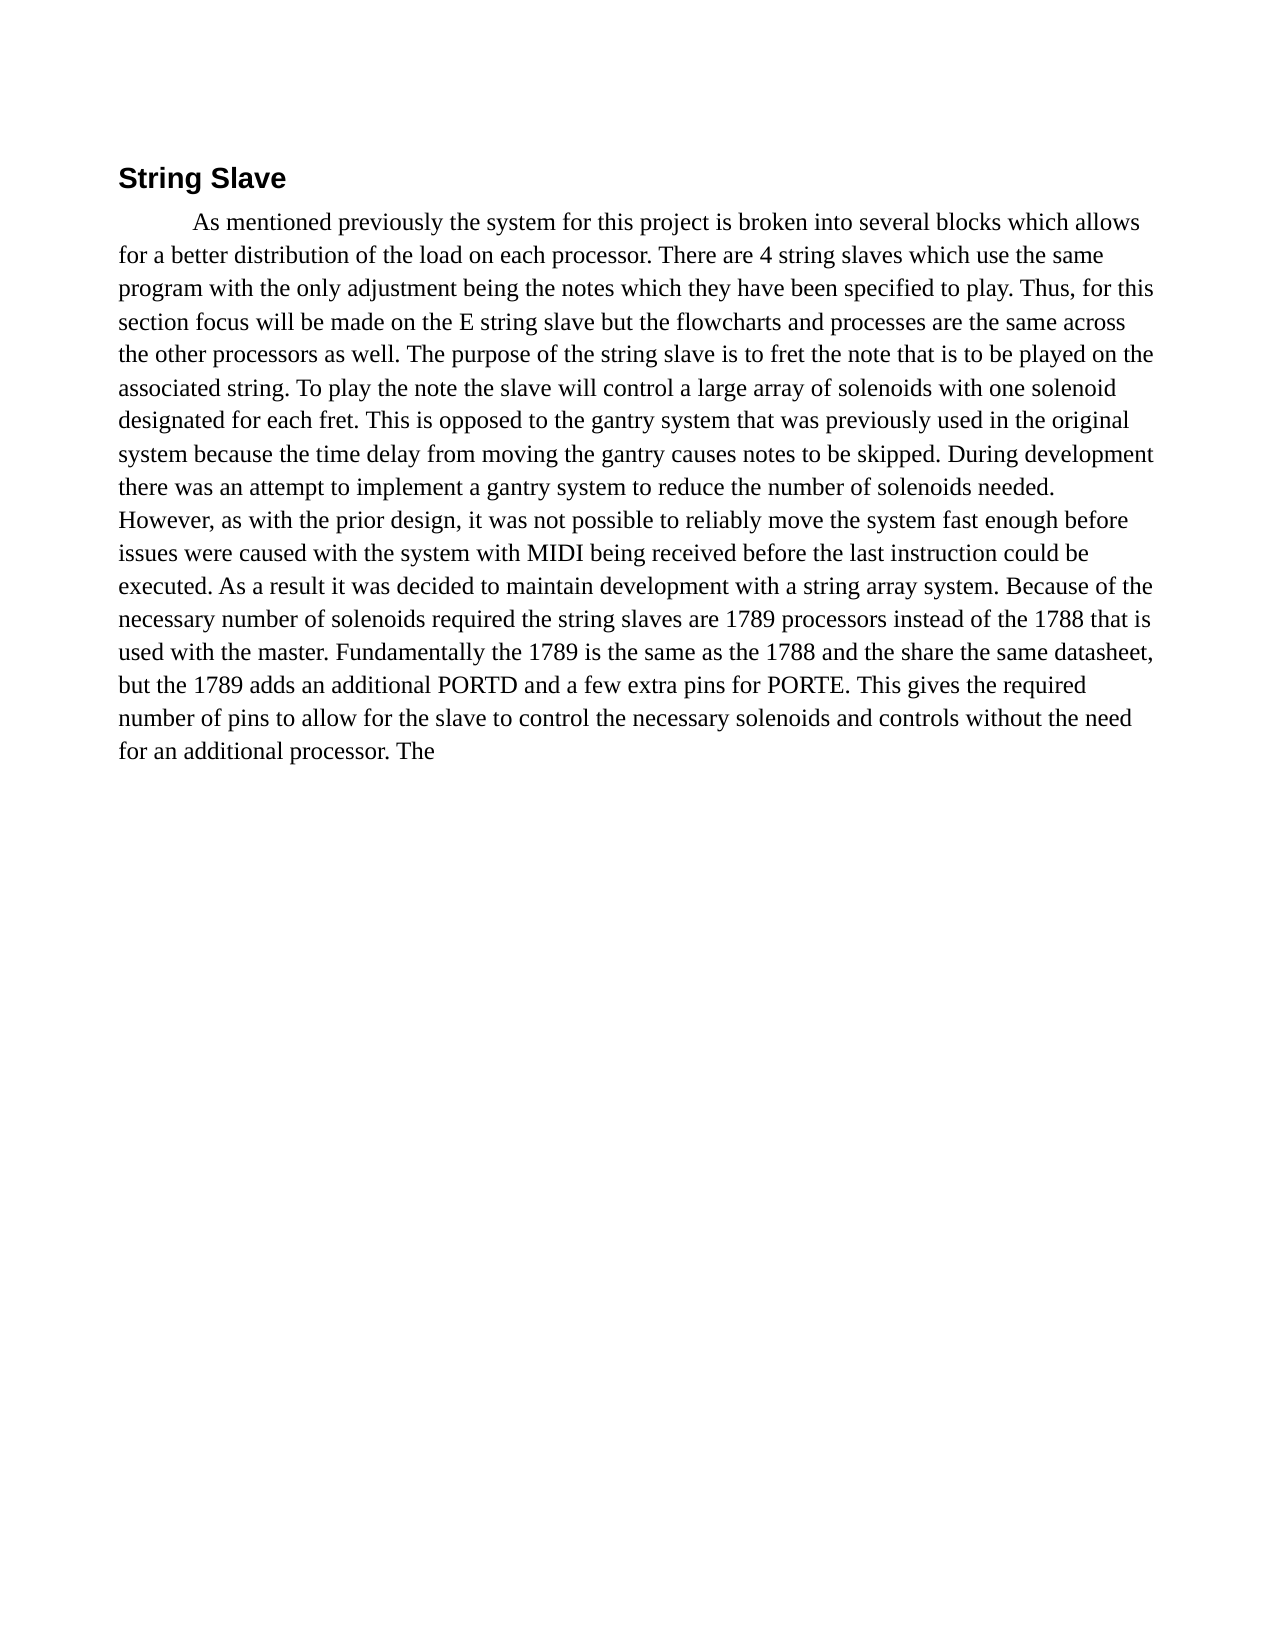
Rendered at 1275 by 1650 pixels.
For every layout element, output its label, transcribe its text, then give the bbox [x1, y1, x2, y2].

text As mentioned previously the system for this project is broken into several blocks which allows for a better distribution of the load on each processor. There are 4 string slaves which use the same program with the only adjustment being the notes which they have been specified to play. Thus, for this section focus will be made on the E string slave but the flowcharts and processes are the same across the other processors as well. The purpose of the string slave is to fret the note that is to be played on the associated string. To play the note the slave will control a large array of solenoids with one solenoid designated for each fret. This is opposed to the gantry system that was previously used in the original system because the time delay from moving the gantry causes notes to be skipped. During development there was an attempt to implement a gantry system to reduce the number of solenoids needed. However, as with the prior design, it was not possible to reliably move the system fast enough before issues were caused with the system with MIDI being received before the last instruction could be executed. As a result it was decided to maintain development with a string array system. Because of the necessary number of solenoids required the string slaves are 1789 processors instead of the 1788 that is used with the master. Fundamentally the 1789 is the same as the 1788 and the share the same datasheet, but the 1789 adds an additional PORTD and a few extra pins for PORTE. This gives the required number of pins to allow for the slave to control the necessary solenoids and controls without the need for an additional processor. The [118, 207, 1157, 764]
subtitle String Slave [118, 161, 1157, 195]
